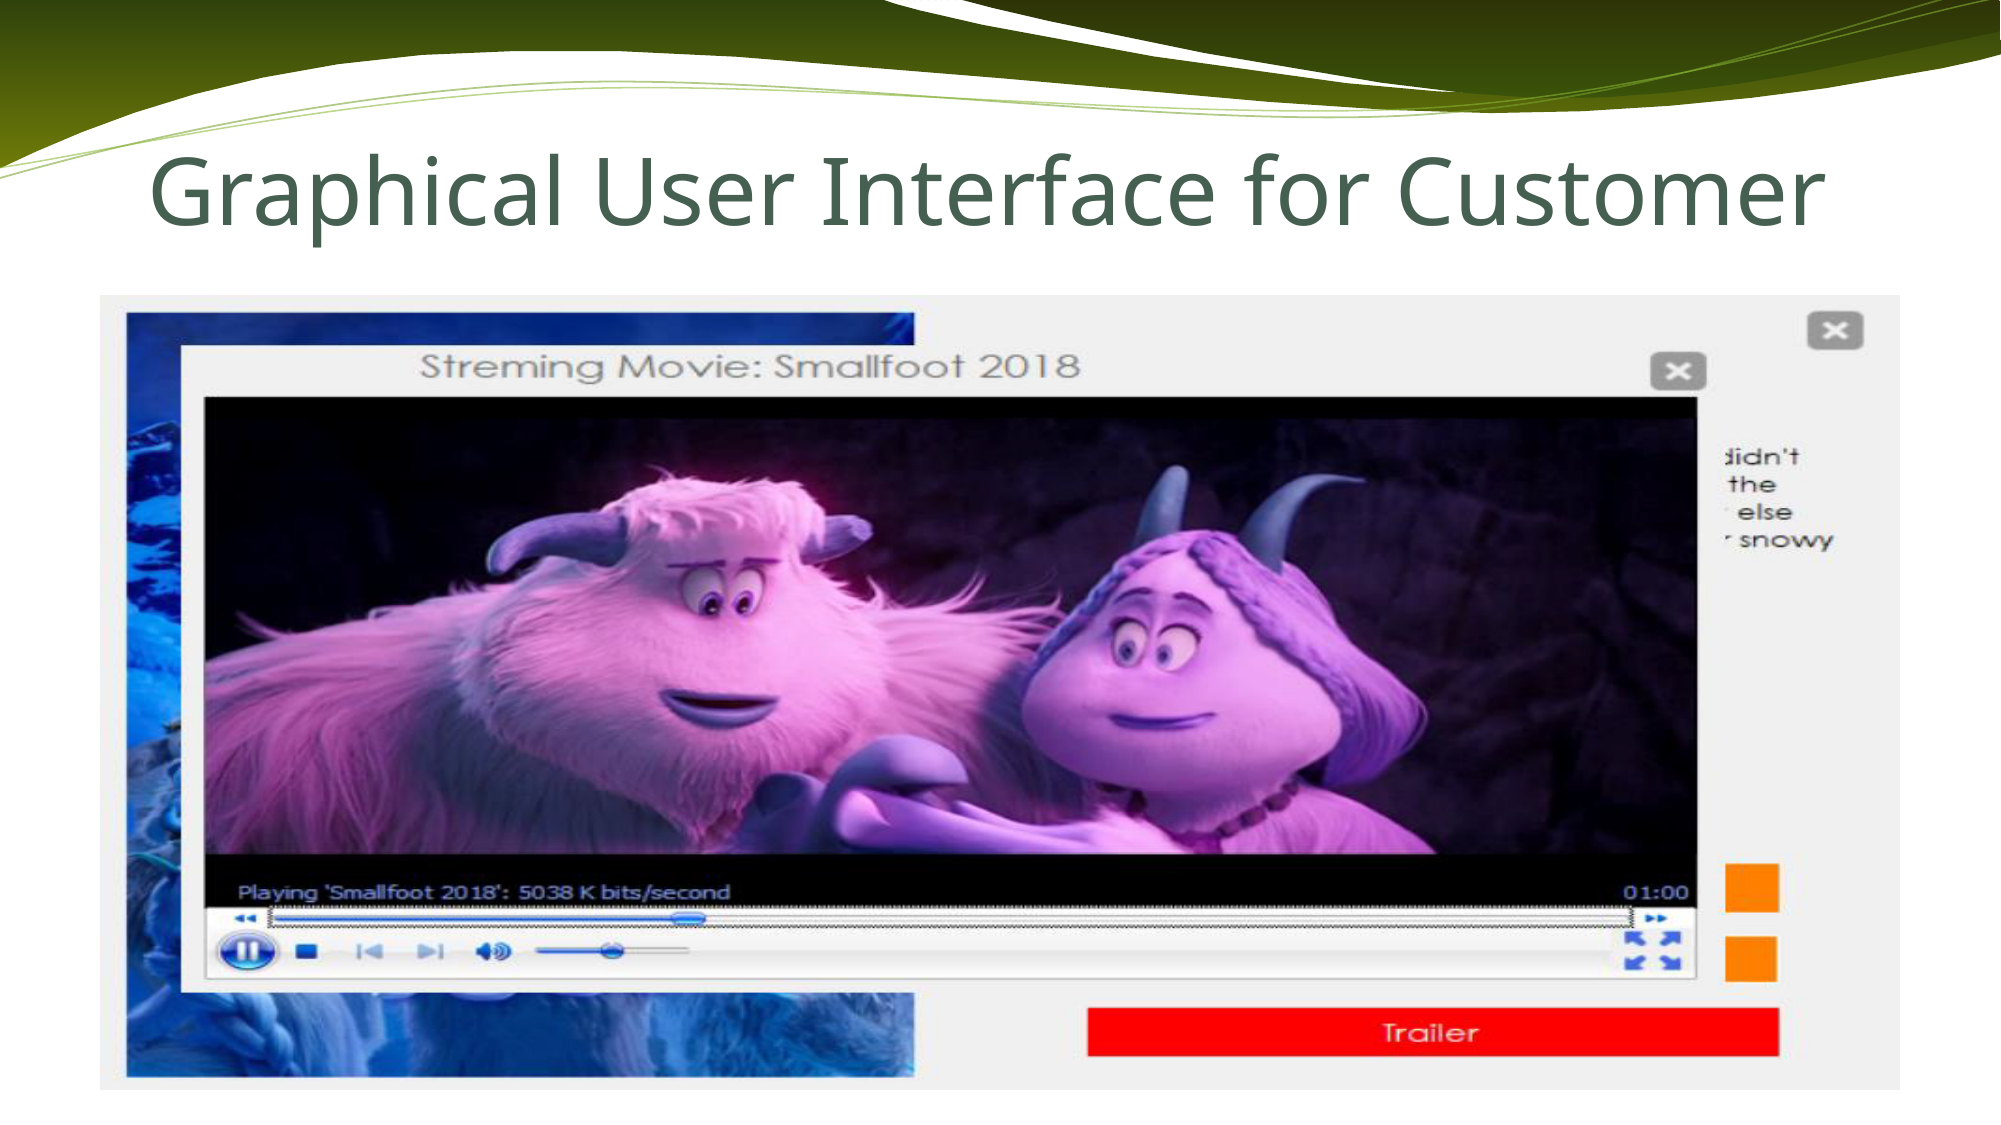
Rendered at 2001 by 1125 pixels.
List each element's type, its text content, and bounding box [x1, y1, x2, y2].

picture [99, 295, 1900, 1090]
title Graphical User Interface for Customer [99, 115, 1900, 245]
